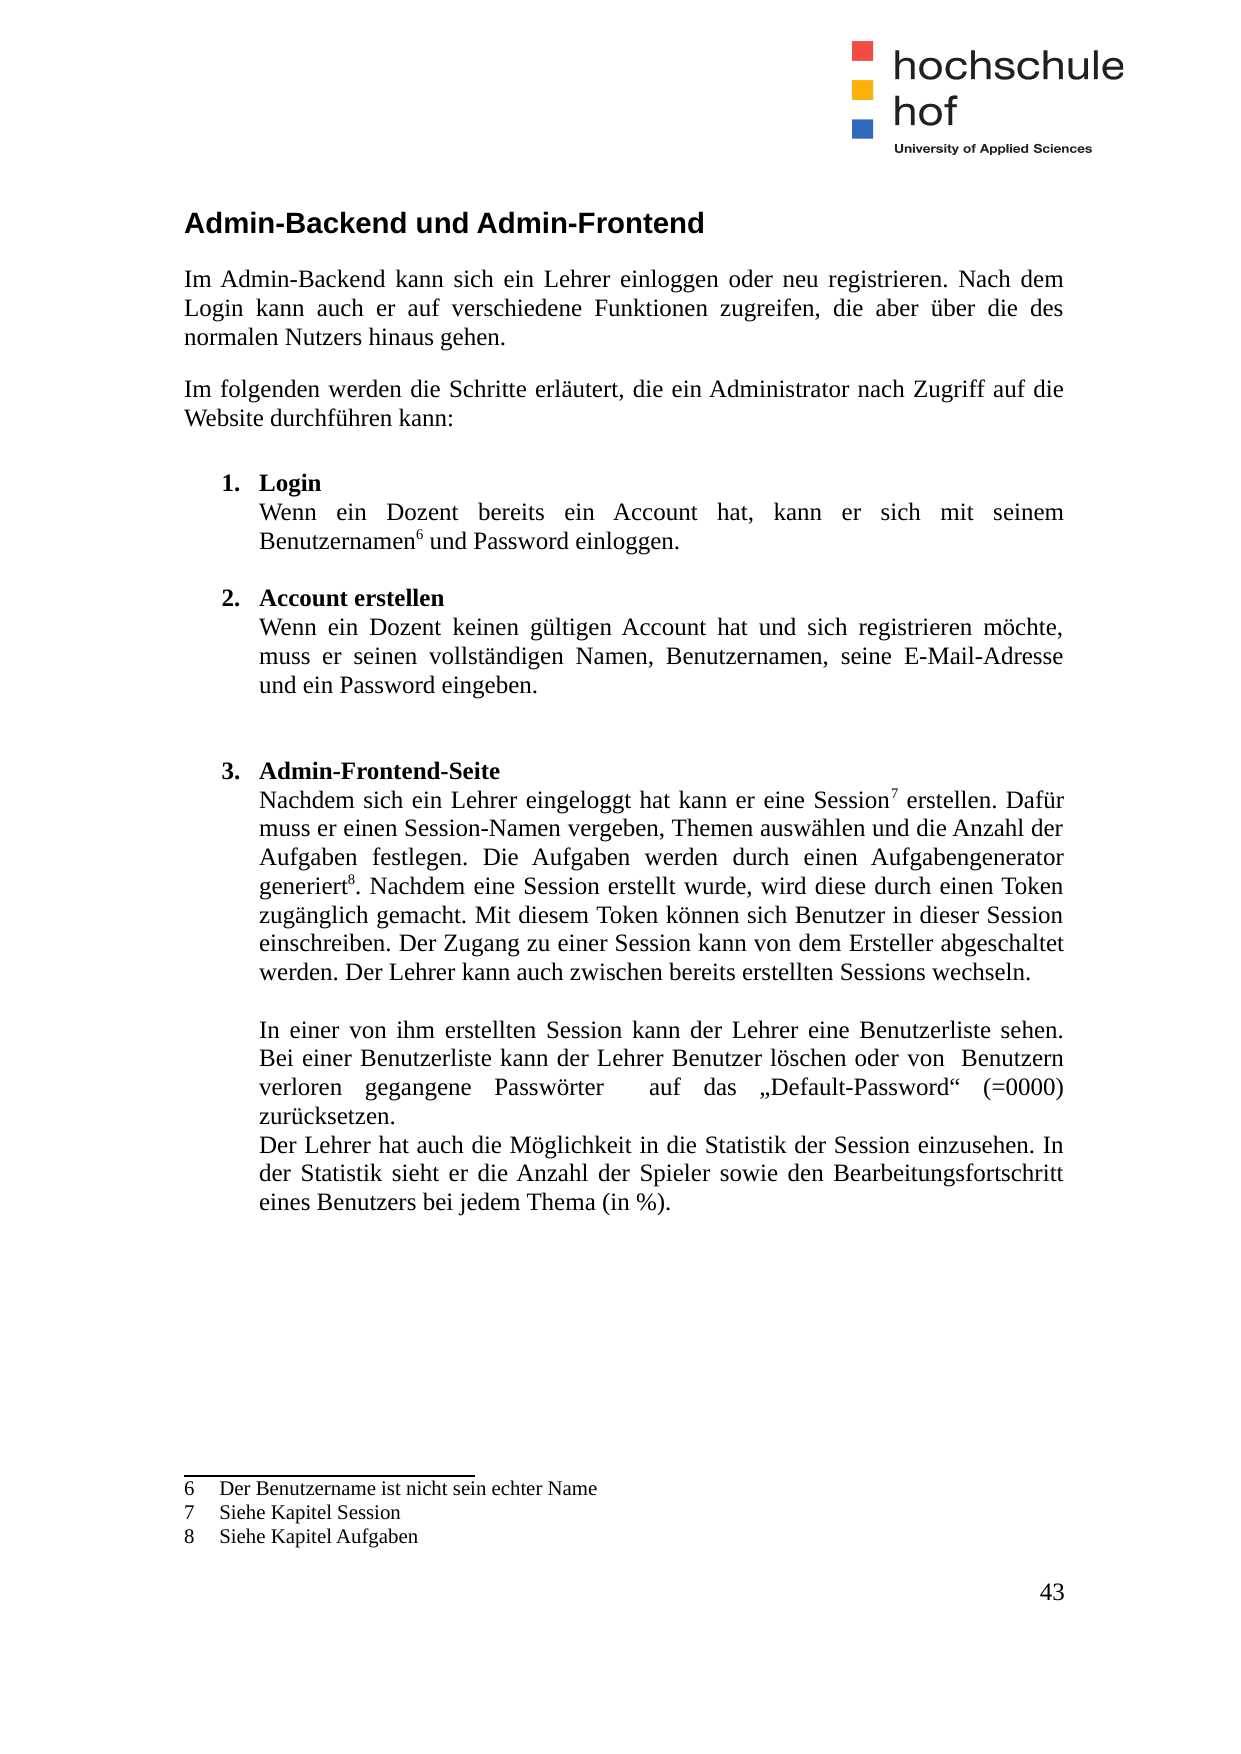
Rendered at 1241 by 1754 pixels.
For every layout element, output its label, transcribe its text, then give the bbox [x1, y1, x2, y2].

text Im folgenden werden die Schritte erläutert, die ein Administrator nach Zugriff auf die Website durchführen kann: [184, 374, 1064, 432]
list Der Benutzername ist nicht sein echter Name [184, 1476, 1064, 1500]
list Wenn ein Dozent keinen gültigen Account hat und sich registrieren möchte, muss er seinen vollständigen Namen, Benutzernamen, seine E-Mail-Adresse und ein Password eingeben. [221, 612, 1064, 698]
list Nachdem sich ein Lehrer eingeloggt hat kann er eine Session erstellen. Dafür muss er einen Session-Namen vergeben, Themen auswählen und die Anzahl der Aufgaben festlegen. Die Aufgaben werden durch einen Aufgabengenerator generiert. Nachdem eine Session erstellt wurde, wird diese durch einen Token zugänglich gemacht. Mit diesem Token können sich Benutzer in dieser Session einschreiben. Der Zugang zu einer Session kann von dem Ersteller abgeschaltet werden. Der Lehrer kann auch zwischen bereits erstellten Sessions wechseln. [221, 785, 1064, 986]
list In einer von ihm erstellten Session kann der Lehrer eine Benutzerliste sehen. Bei einer Benutzerliste kann der Lehrer Benutzer löschen oder von Benutzern verloren gegangene Passwörter auf das „Default-Password“ (=0000) zurücksetzen. [221, 1015, 1064, 1130]
list Der Lehrer hat auch die Möglichkeit in die Statistik der Session einzusehen. In der Statistik sieht er die Anzahl der Spieler sowie den Bearbeitungsfortschritt eines Benutzers bei jedem Thema (in %). [221, 1130, 1064, 1216]
list Siehe Kapitel Session [184, 1500, 1064, 1524]
text Im Admin-Backend kann sich ein Lehrer einloggen oder neu registrieren. Nach dem Login kann auch er auf verschiedene Funktionen zugreifen, die aber über die des normalen Nutzers hinaus gehen. [184, 264, 1064, 350]
list Login [221, 468, 1064, 497]
picture [852, 41, 1124, 155]
list Account erstellen [221, 583, 1064, 612]
list Wenn ein Dozent bereits ein Account hat, kann er sich mit seinem Benutzernamen und Password einloggen. [221, 497, 1064, 555]
list Admin-Frontend-Seite [221, 756, 1064, 785]
subtitle Admin-Backend und Admin-Frontend [184, 206, 1064, 240]
list Siehe Kapitel Aufgaben [184, 1524, 1064, 1548]
